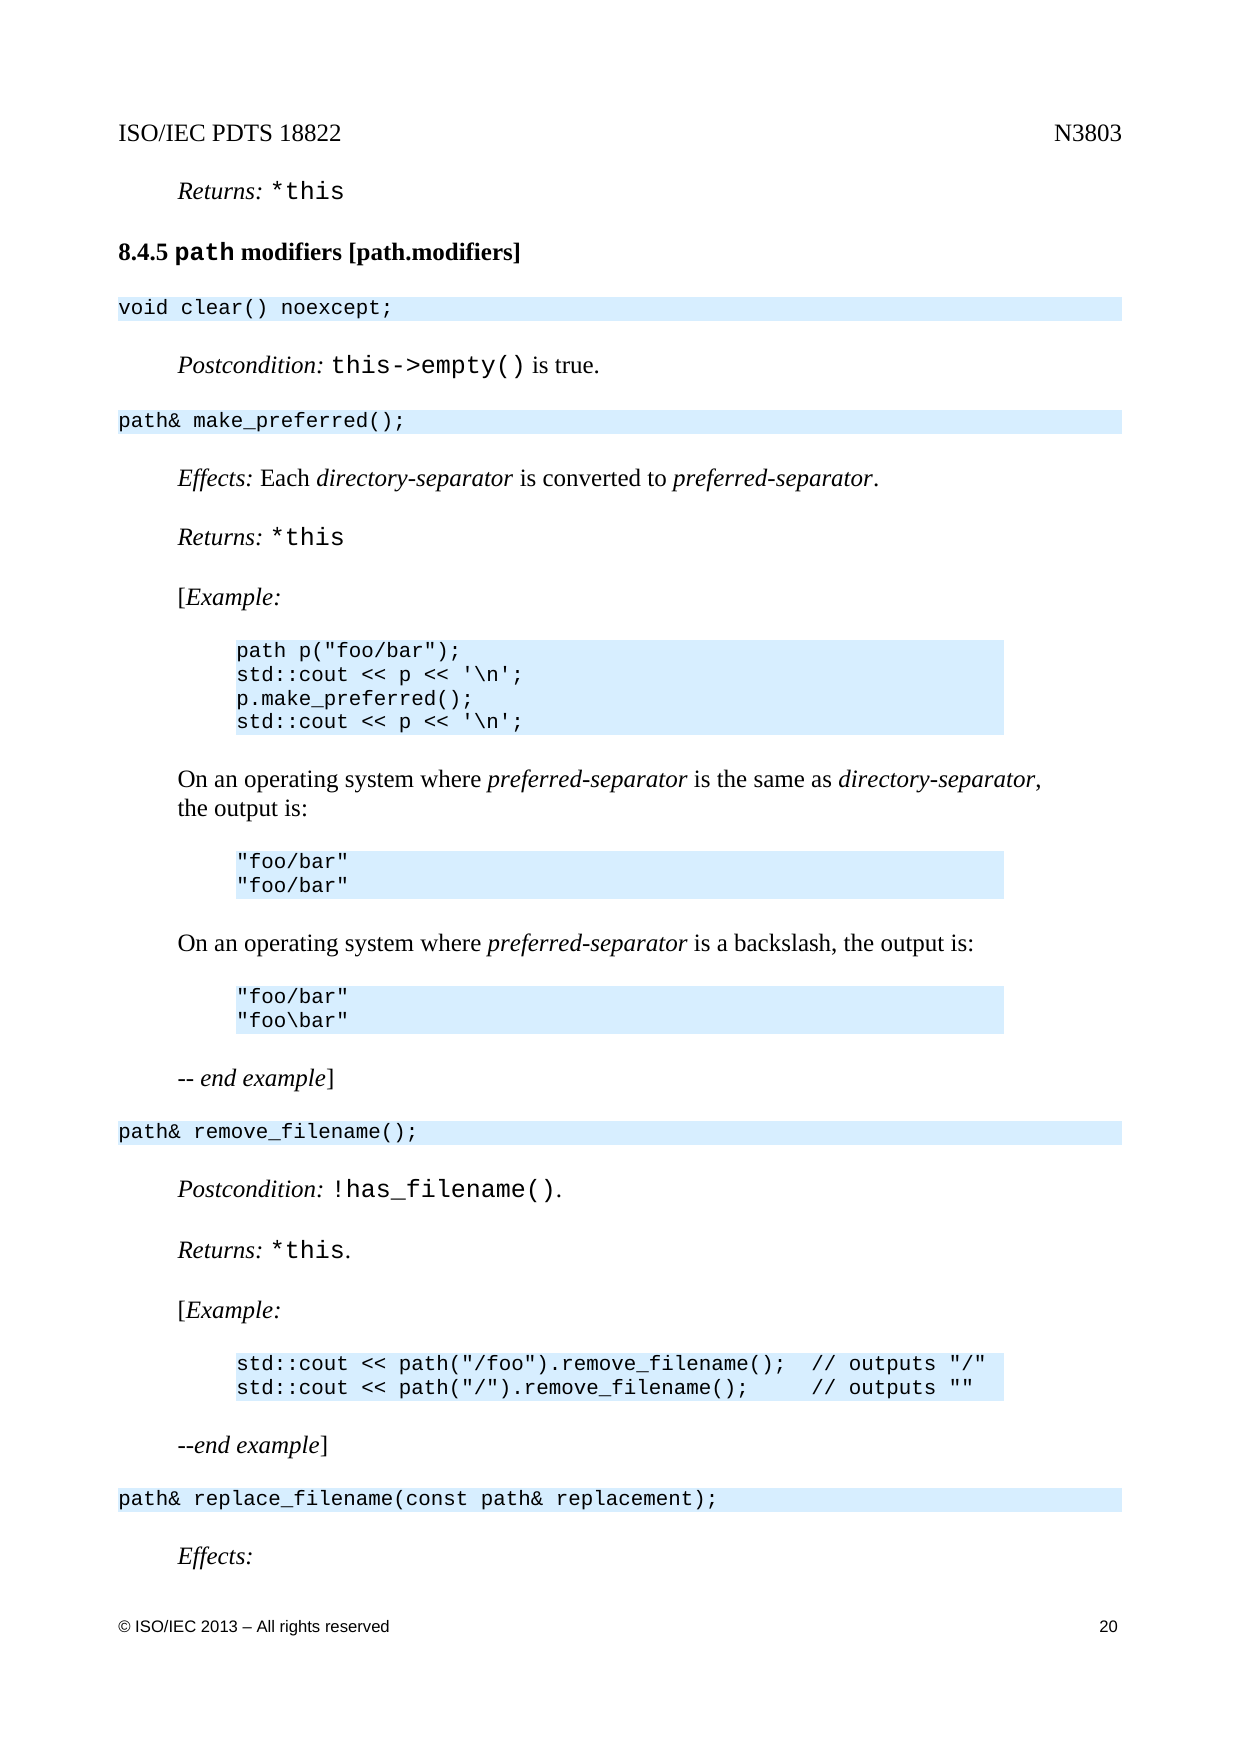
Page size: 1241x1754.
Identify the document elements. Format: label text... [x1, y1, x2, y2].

text -- end example] [177, 1063, 1063, 1092]
text [Example: [177, 582, 1063, 611]
text [Example: [177, 1295, 1063, 1324]
text "foo\bar" [236, 1010, 1004, 1034]
text Returns: *this. [177, 1235, 1063, 1266]
text void clear() noexcept; [118, 297, 1122, 321]
text Returns: *this [177, 176, 1063, 207]
text std::cout << p << '\n'; [236, 711, 1004, 735]
text std::cout << p << '\n'; [236, 664, 1004, 688]
text Effects: Each directory-separator is converted to preferred-separator. [177, 463, 1063, 492]
text path& make_preferred(); [118, 410, 1122, 434]
text path& replace_filename(const path& replacement); [118, 1488, 1122, 1512]
text path& remove_filename(); [118, 1121, 1122, 1145]
text std::cout << path("/").remove_filename(); // outputs "" [236, 1377, 1004, 1401]
text Postcondition: !has_filename(). [177, 1174, 1063, 1205]
text p.make_preferred(); [236, 688, 1004, 711]
text "foo/bar" [236, 851, 1004, 875]
subtitle 8.4.5 path modifiers [path.modifiers] [118, 237, 1122, 267]
text "foo/bar" [236, 986, 1004, 1010]
text path p("foo/bar"); [236, 640, 1004, 664]
text Returns: *this [177, 522, 1063, 553]
text std::cout << path("/foo").remove_filename(); // outputs "/" [236, 1353, 1004, 1377]
text --end example] [177, 1430, 1063, 1459]
text "foo/bar" [236, 875, 1004, 899]
text Postcondition: this->empty() is true. [177, 350, 1063, 381]
text On an operating system where preferred-separator is a backslash, the output is: [177, 928, 1063, 957]
text On an operating system where preferred-separator is the same as directory-separator, the output is: [177, 764, 1063, 822]
text Effects: [177, 1541, 1063, 1570]
